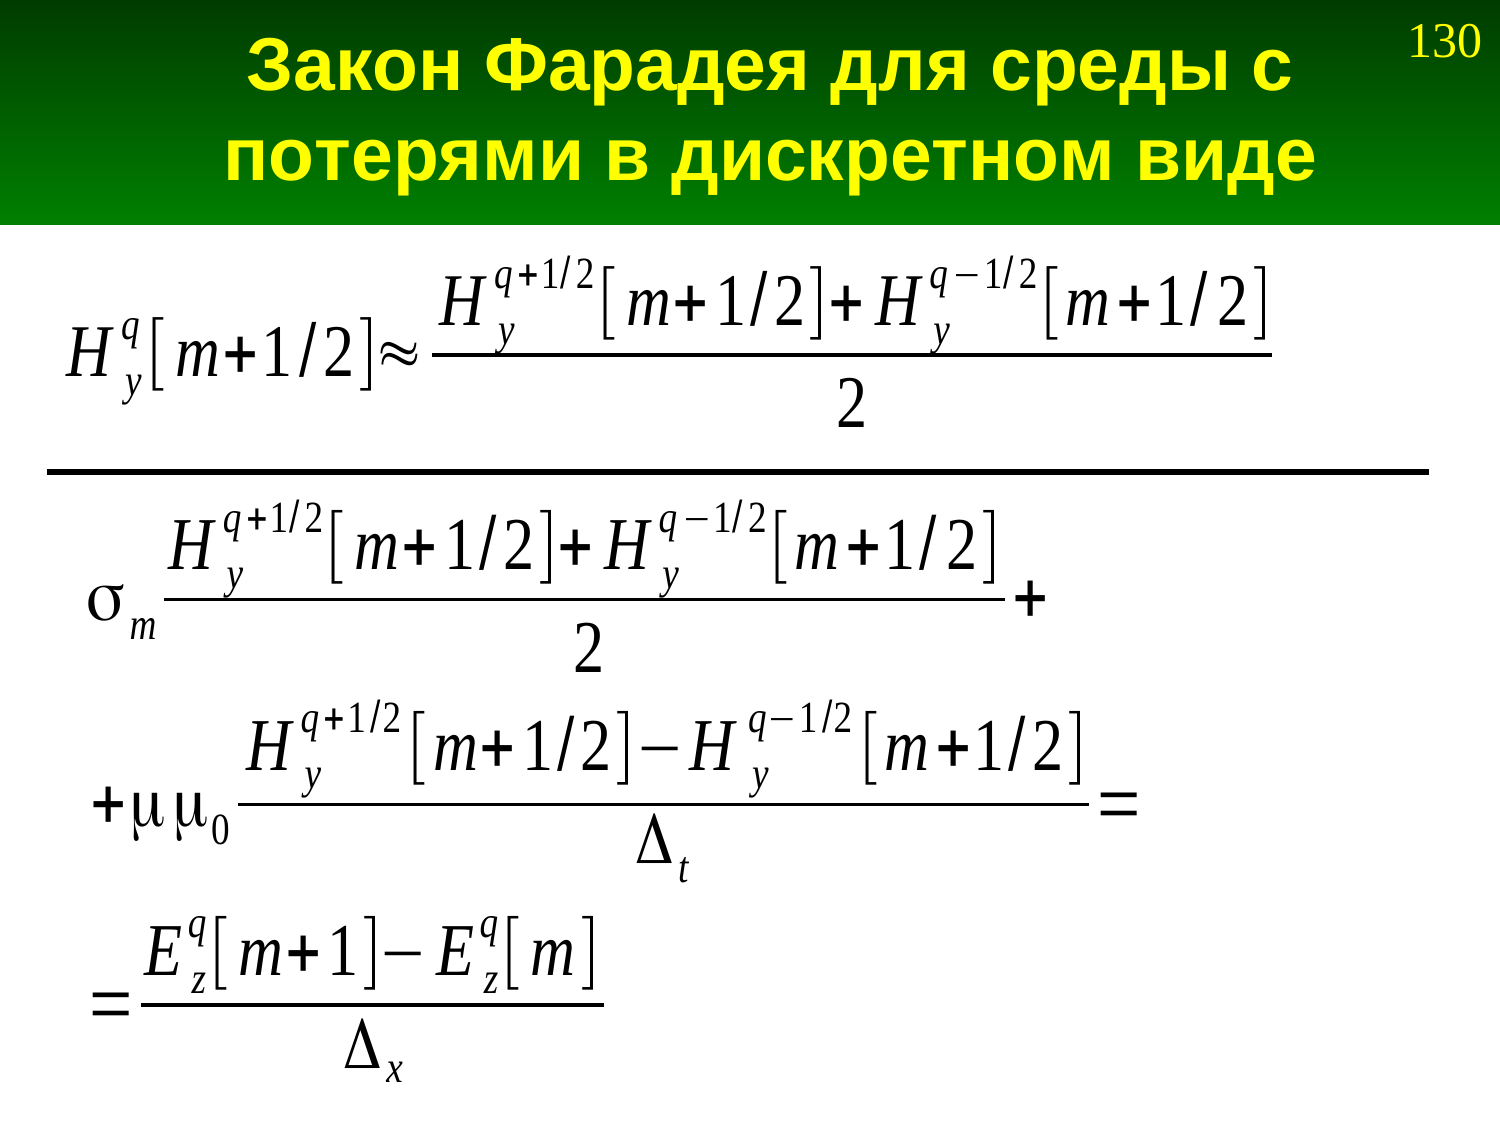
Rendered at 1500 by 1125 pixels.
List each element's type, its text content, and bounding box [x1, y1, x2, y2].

title Закон Фарадея для среды с потерями в дискретном виде [100, 7, 1441, 204]
chart [47, 246, 1289, 447]
chart [71, 490, 1160, 1095]
